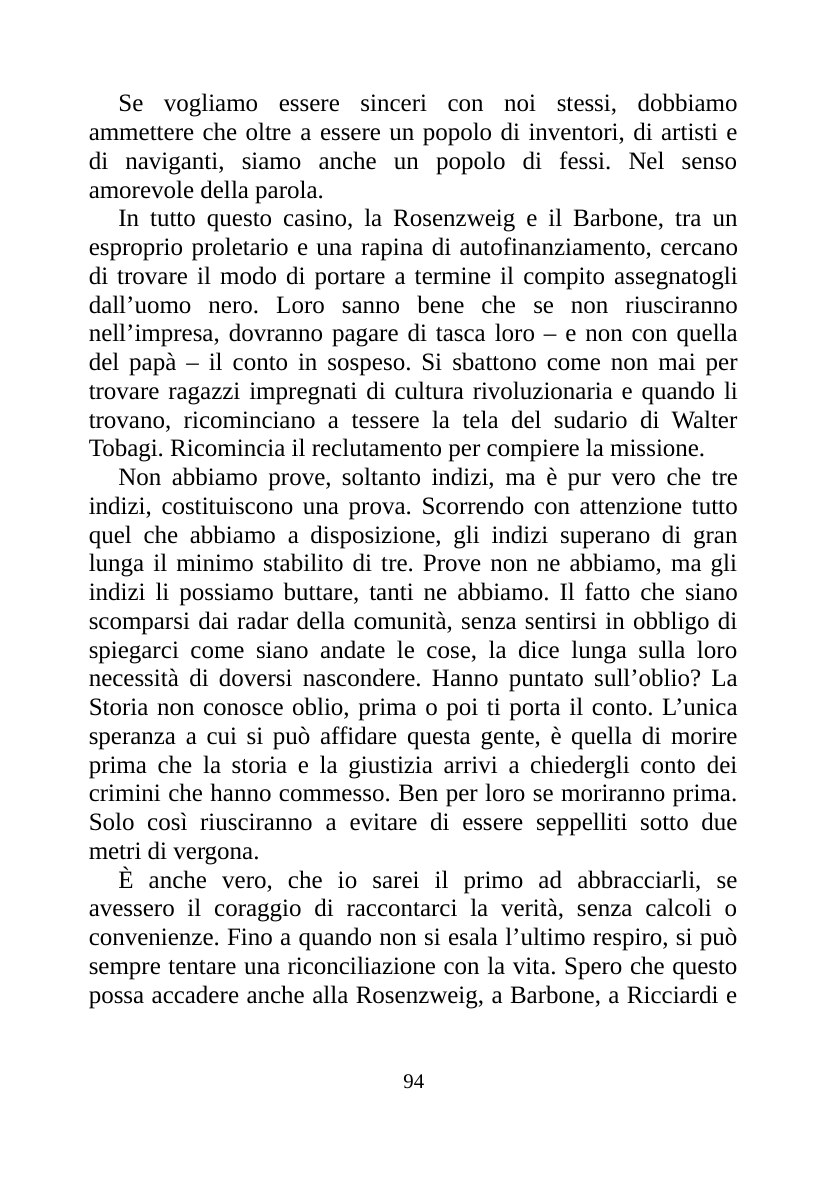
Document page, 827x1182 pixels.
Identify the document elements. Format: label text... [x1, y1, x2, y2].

text In tutto questo casino, la Rosenzweig e il Barbone, tra un esproprio proletario e una rapina di autofinanziamento, cercano di trovare il modo di portare a termine il compito assegnatogli dall’uomo nero. Loro sanno bene che se non riusciranno nell’impresa, dovranno pagare di tasca loro – e non con quella del papà – il conto in sospeso. Si sbattono come non mai per trovare ragazzi impregnati di cultura rivoluzionaria e quando li trovano, ricominciano a tessere la tela del sudario di Walter Tobagi. Ricomincia il reclutamento per compiere la missione. [88, 203, 738, 462]
text Se vogliamo essere sinceri con noi stessi, dobbiamo ammettere che oltre a essere un popolo di inventori, di artisti e di naviganti, siamo anche un popolo di fessi. Nel senso amorevole della parola. [88, 88, 738, 203]
text È anche vero, che io sarei il primo ad abbracciarli, se avessero il coraggio di raccontarci la verità, senza calcoli o convenienze. Fino a quando non si esala l’ultimo respiro, si può sempre tentare una riconciliazione con la vita. Spero che questo possa accadere anche alla Rosenzweig, a Barbone, a Ricciardi e [88, 865, 738, 1008]
text Non abbiamo prove, soltanto indizi, ma è pur vero che tre indizi, costituiscono una prova. Scorrendo con attenzione tutto quel che abbiamo a disposizione, gli indizi superano di gran lunga il minimo stabilito di tre. Prove non ne abbiamo, ma gli indizi li possiamo buttare, tanti ne abbiamo. Il fatto che siano scomparsi dai radar della comunità, senza sentirsi in obbligo di spiegarci come siano andate le cose, la dice lunga sulla loro necessità di doversi nascondere. Hanno puntato sull’oblio? La Storia non conosce oblio, prima o poi ti porta il conto. L’unica speranza a cui si può affidare questa gente, è quella di morire prima che la storia e la giustizia arrivi a chiedergli conto dei crimini che hanno commesso. Ben per loro se moriranno prima. Solo così riusciranno a evitare di essere seppelliti sotto due metri di vergona. [88, 462, 738, 865]
